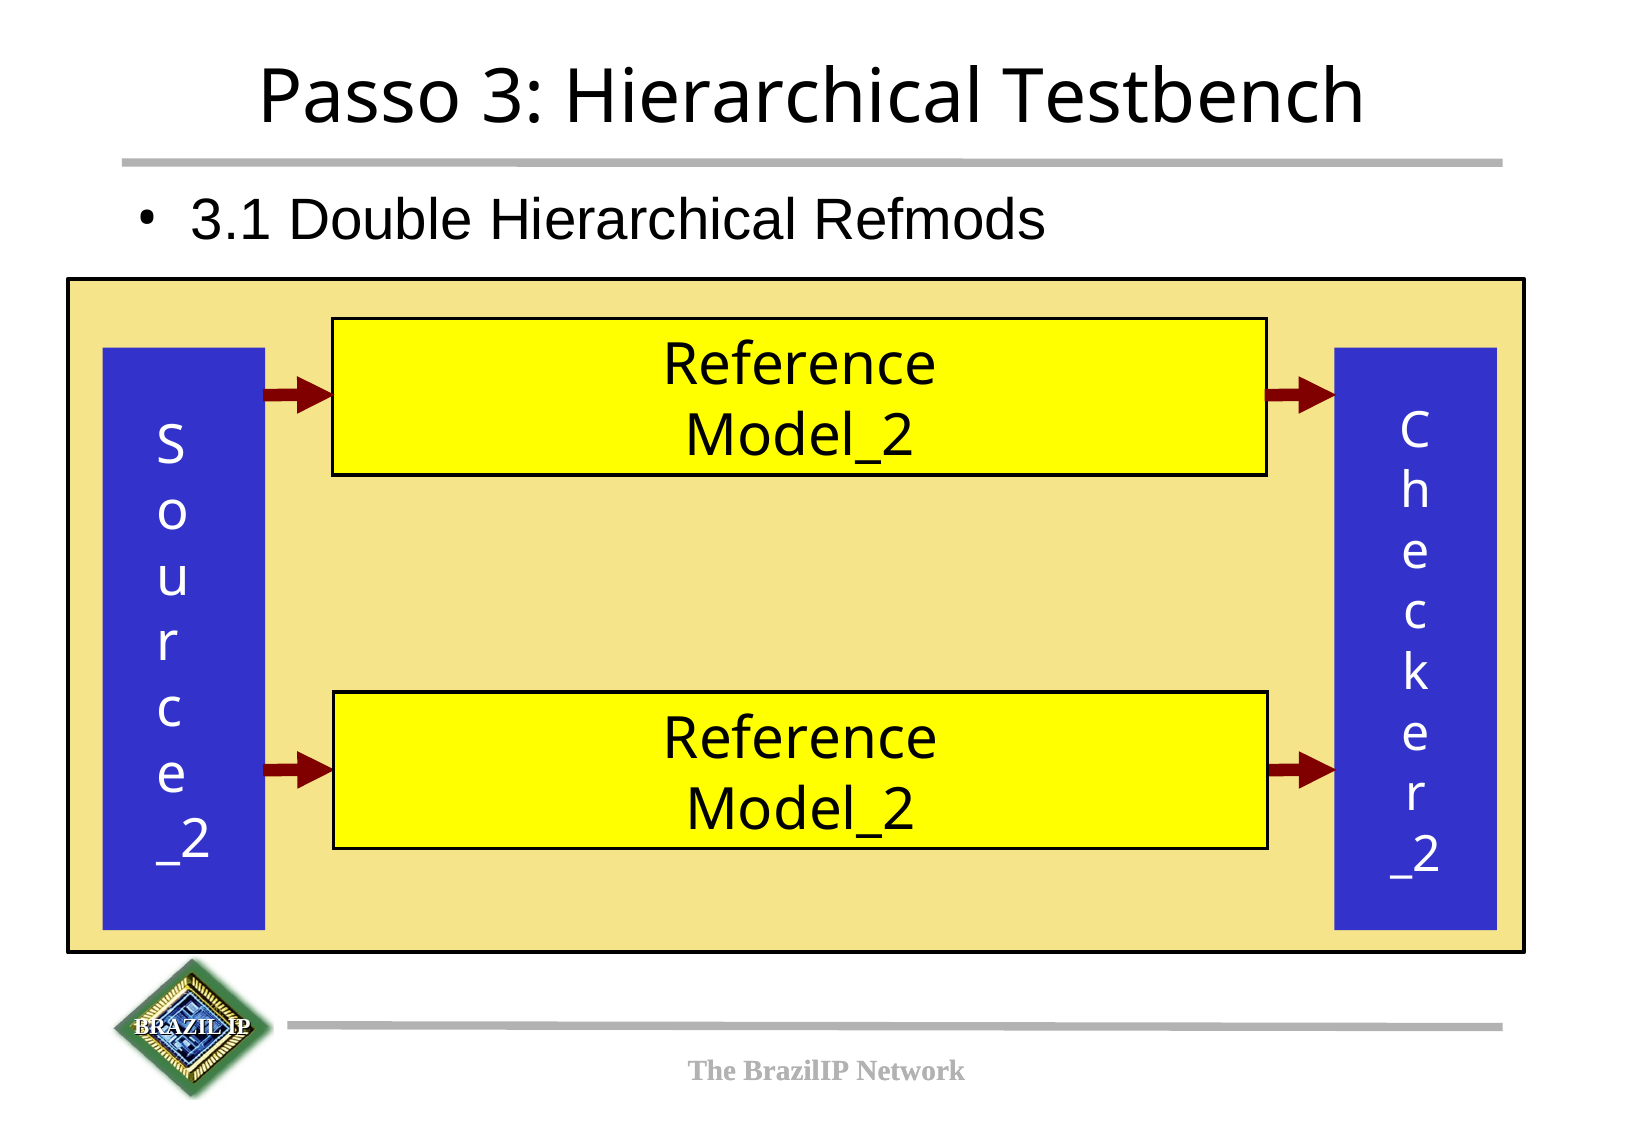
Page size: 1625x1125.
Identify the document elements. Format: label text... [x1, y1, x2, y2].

text_box C h e c k e r _2 [1334, 347, 1497, 931]
text_box Reference Model_2 [333, 691, 1268, 849]
picture [108, 953, 274, 1100]
text_box Reference Model_2 [332, 318, 1267, 476]
text_box [67, 278, 1524, 953]
text_box S o u r c e _2 [102, 347, 266, 931]
text_box 3.1 Double Hierarchical Refmods [121, 172, 1487, 291]
text_box Passo 3: Hierarchical Testbench [121, 48, 1503, 145]
